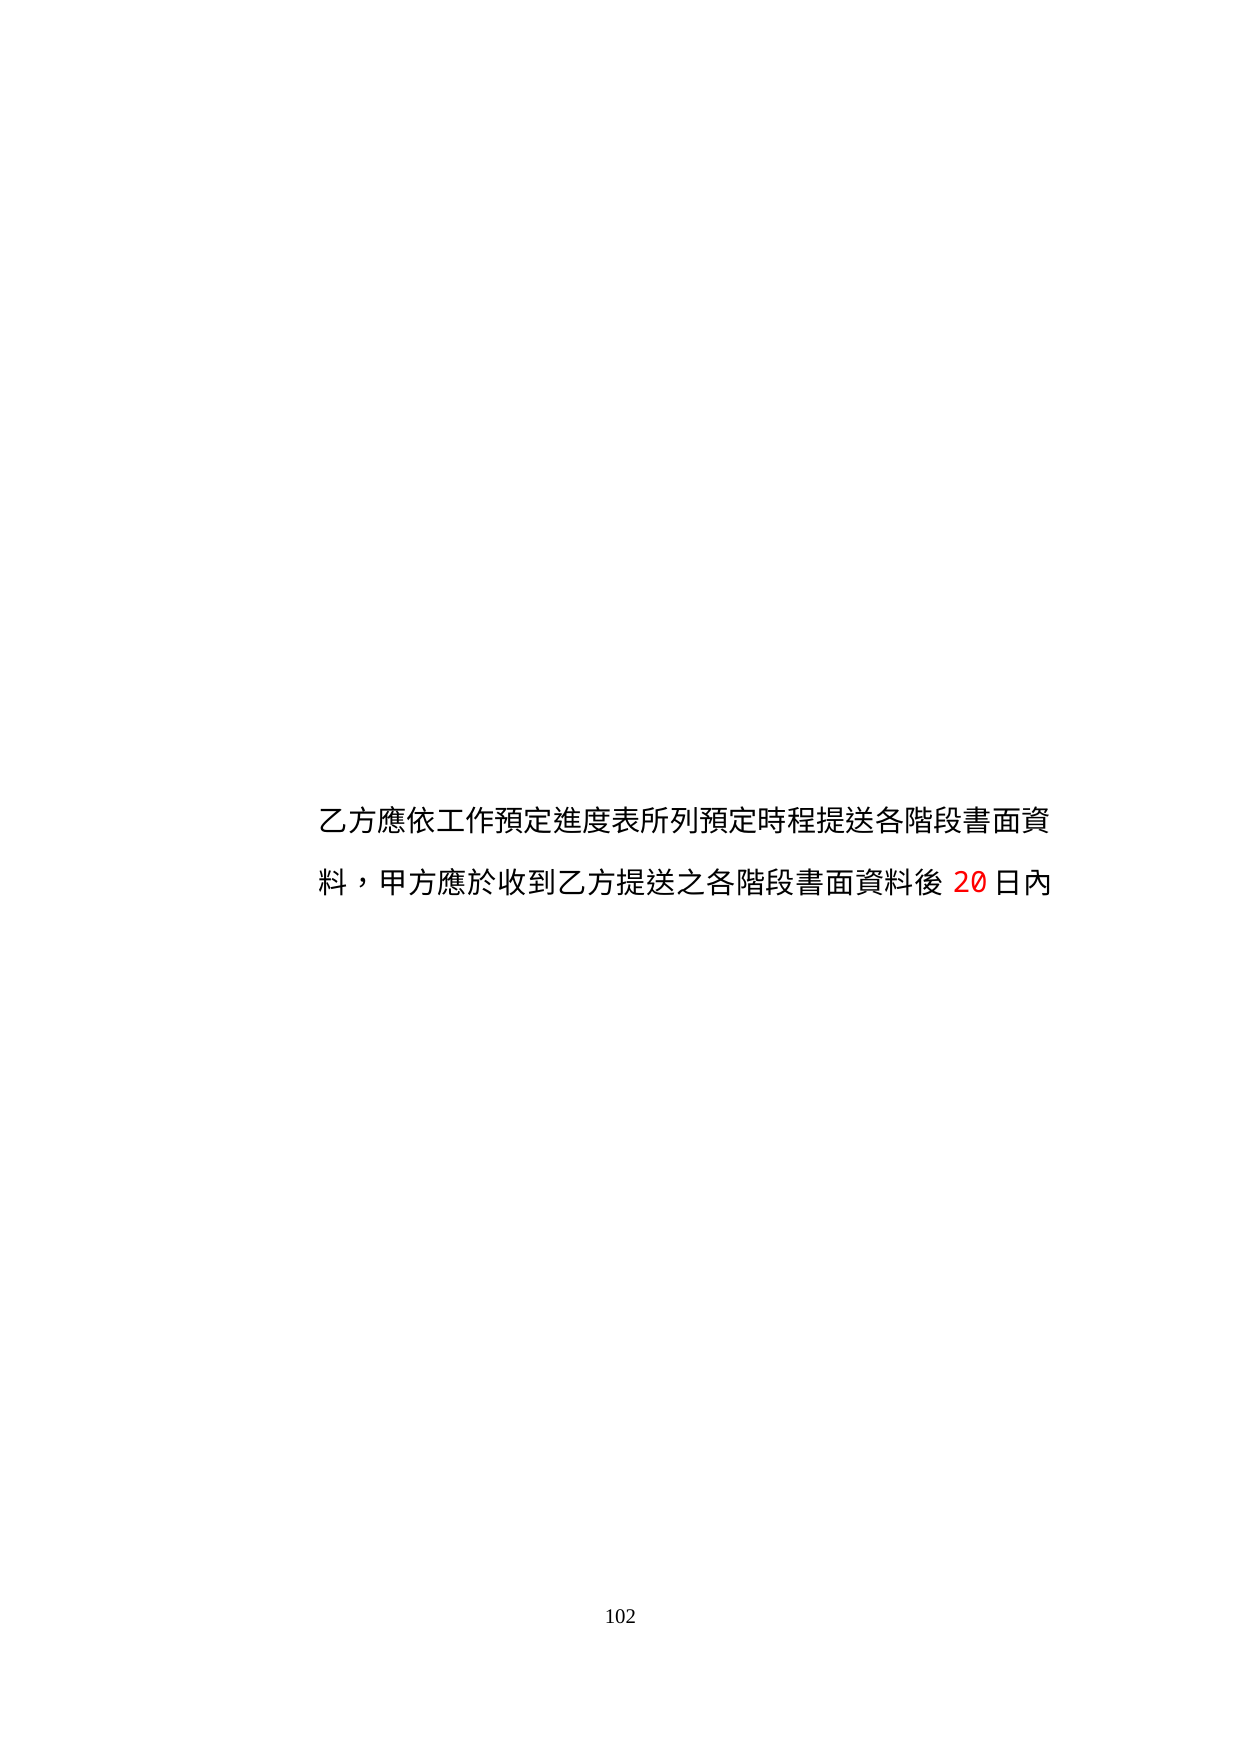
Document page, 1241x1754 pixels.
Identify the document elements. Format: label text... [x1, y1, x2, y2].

list 乙方應依工作預定進度表所列預定時程提送各階段書面資料，甲方應於收到乙方提送之各階段書面資料後20日內 [244, 777, 1053, 902]
